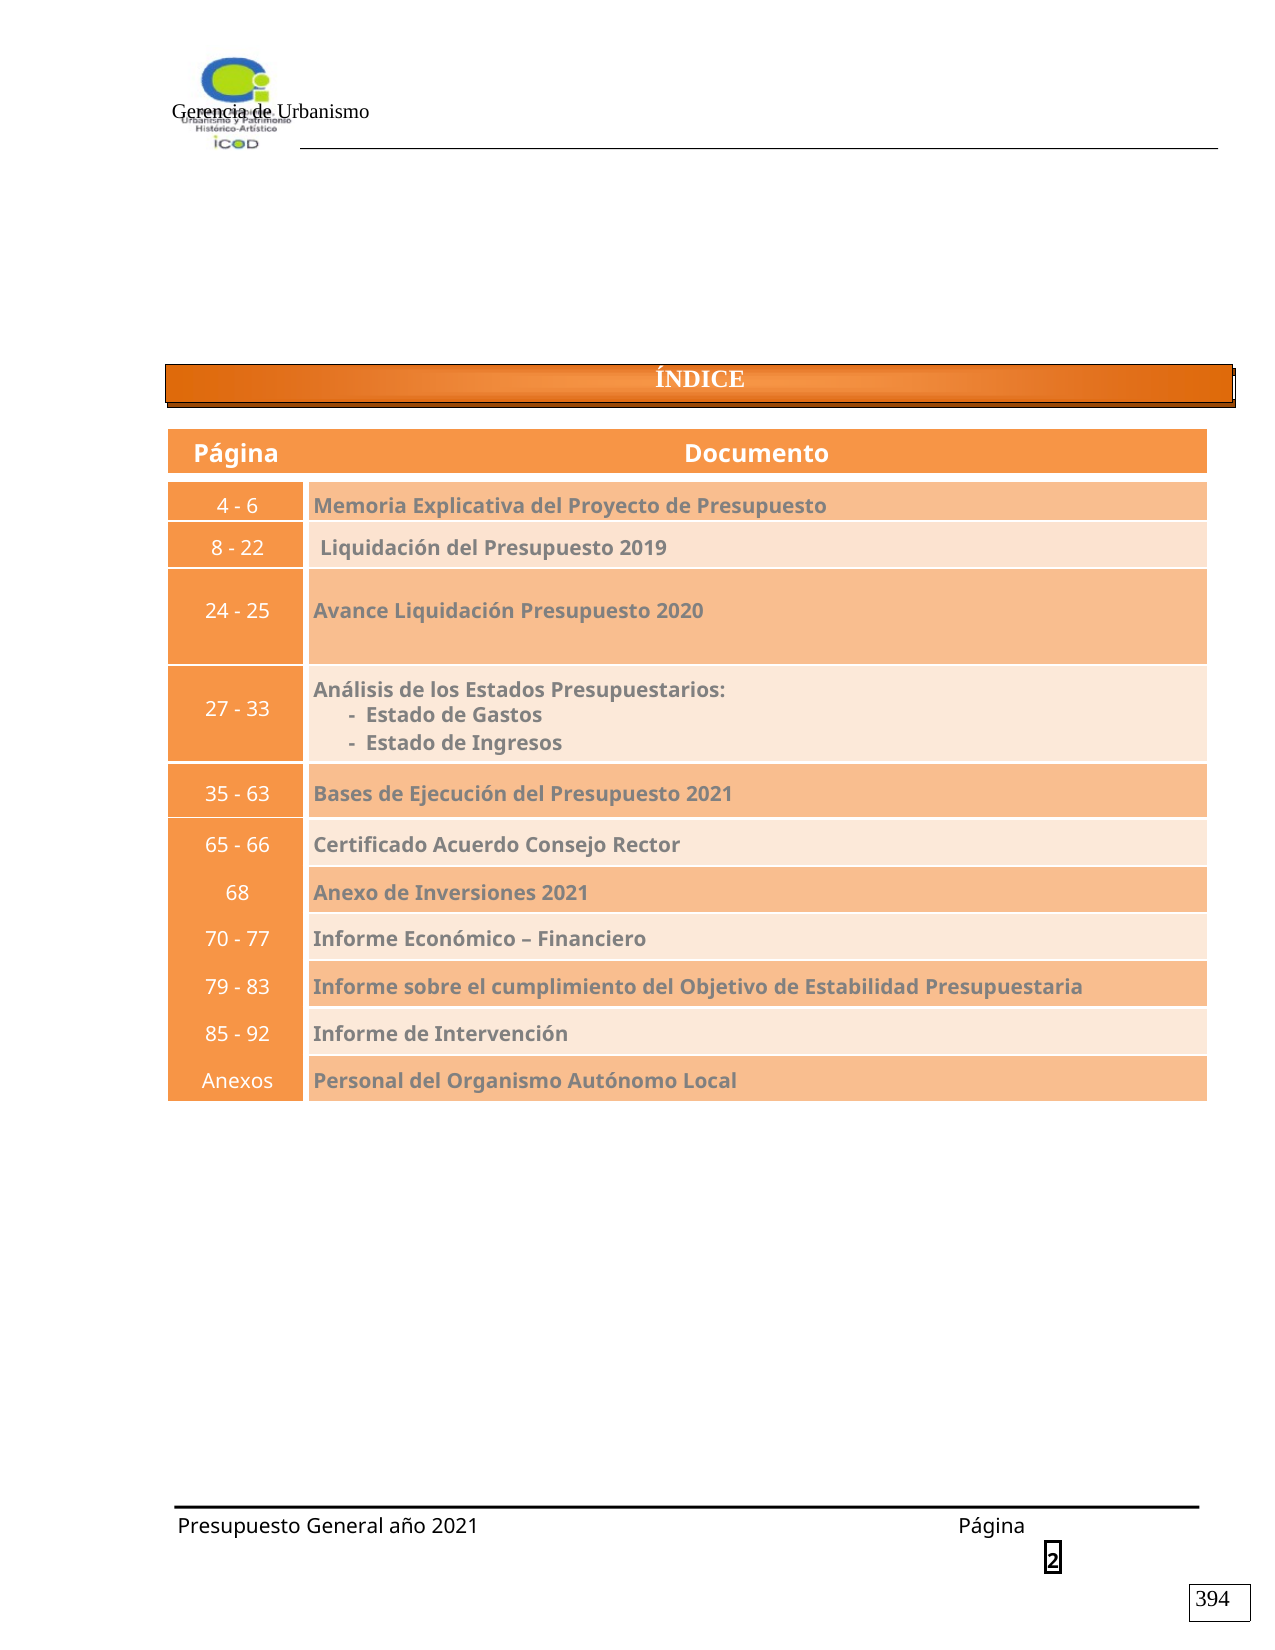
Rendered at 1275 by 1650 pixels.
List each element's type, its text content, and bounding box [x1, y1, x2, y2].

picture [171, 45, 300, 169]
picture [166, 365, 1232, 402]
text Presupuesto General año 2021 Página [177, 1504, 1256, 1539]
text 2 [1047, 1548, 1059, 1571]
picture [168, 400, 1235, 407]
